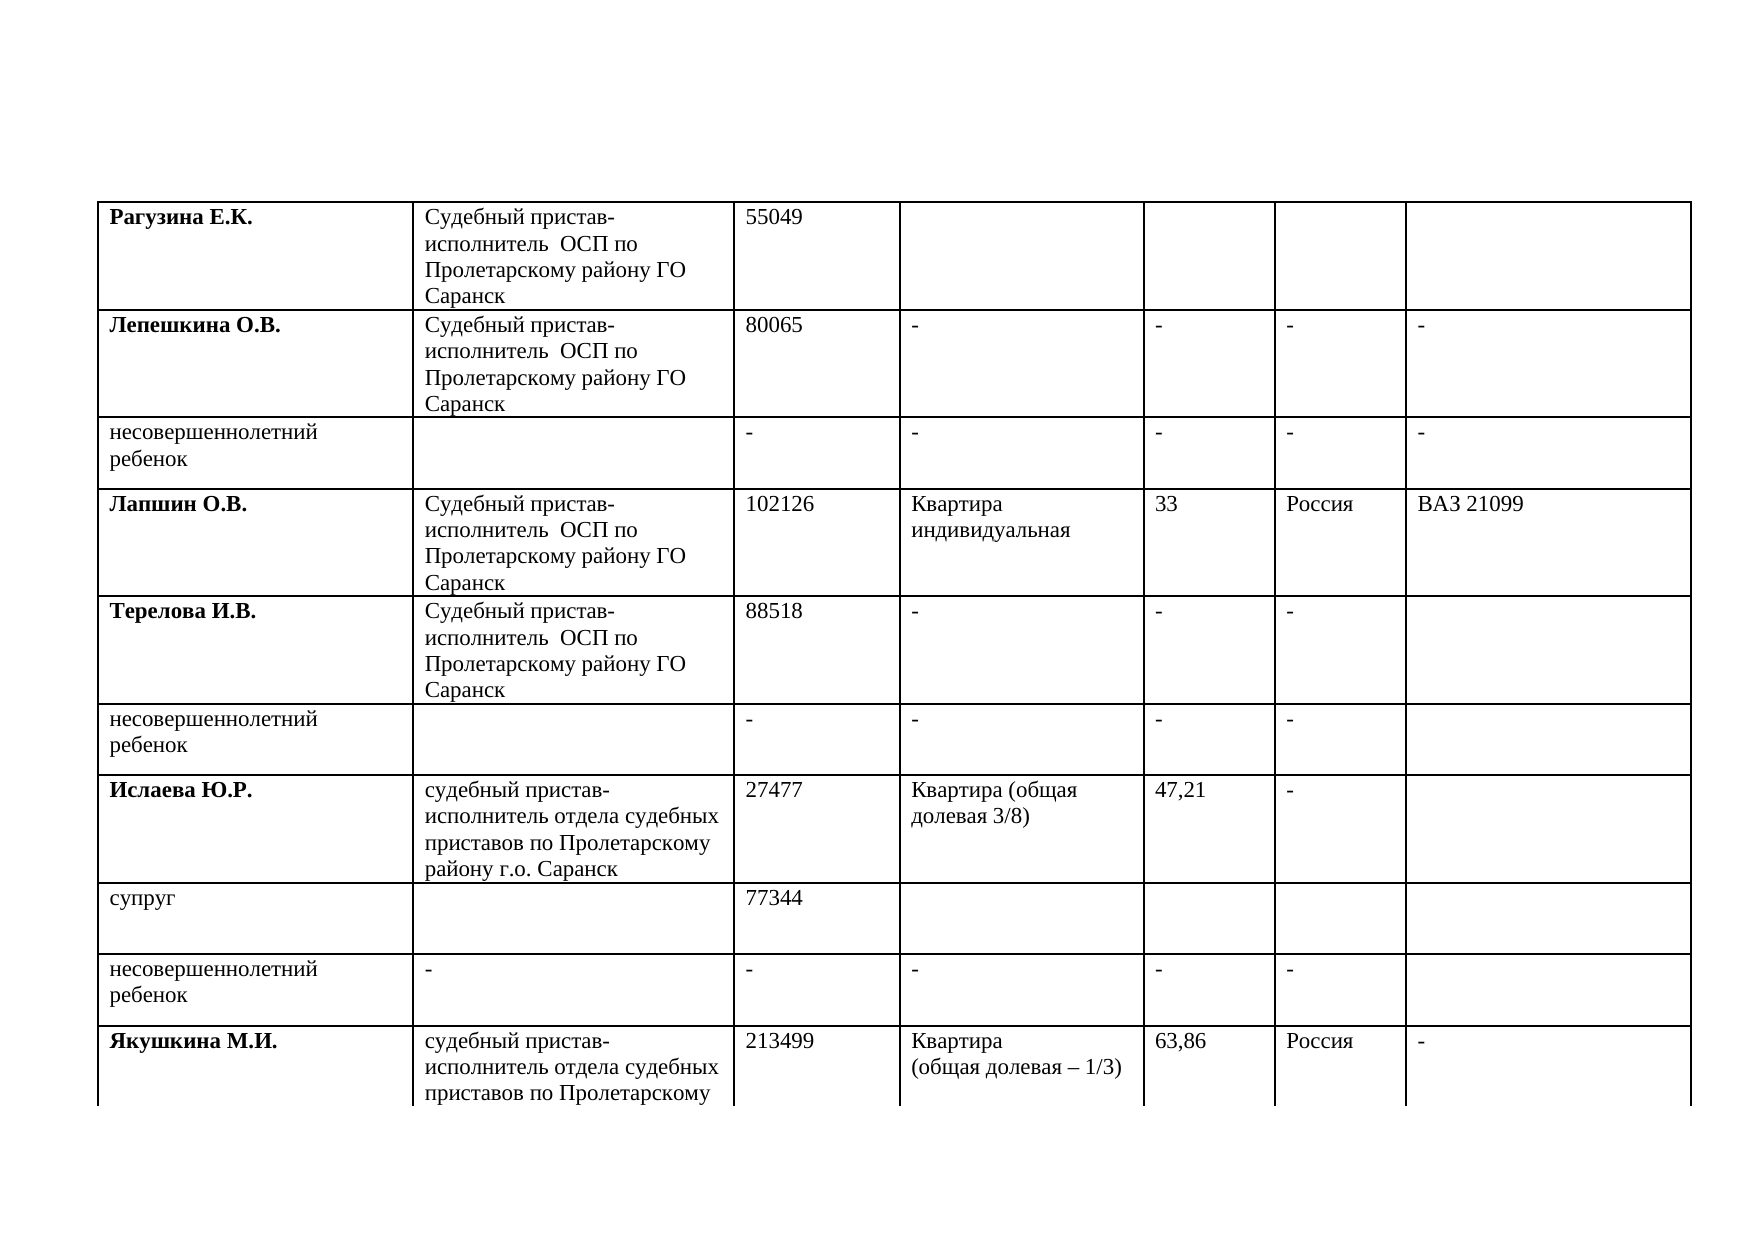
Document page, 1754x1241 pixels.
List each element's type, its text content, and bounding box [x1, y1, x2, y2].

table_cell - [1407, 418, 1690, 488]
table_cell [1145, 203, 1274, 309]
table_cell - [735, 705, 899, 774]
table_cell Якушкина М.И. [99, 1027, 412, 1106]
table_cell Рагузина Е.К. [99, 203, 412, 309]
table_cell - [901, 311, 1143, 416]
table_cell - [1145, 418, 1274, 488]
table_cell несовершеннолетний ребенок [99, 955, 412, 1024]
table_cell - [901, 705, 1143, 774]
table_cell Ислаева Ю.Р. [99, 776, 412, 882]
table_cell 47,21 [1145, 776, 1274, 882]
table_cell Судебный пристав-исполнитель ОСП по Пролетарскому району ГО Саранск [414, 597, 733, 703]
table_cell [1145, 884, 1274, 953]
table_cell - [1145, 597, 1274, 703]
table_cell Лапшин О.В. [99, 490, 412, 595]
table_cell Квартира (общая долевая – 1/3) [901, 1027, 1143, 1106]
table_cell - [1145, 705, 1274, 774]
table_cell 33 [1145, 490, 1274, 595]
table_cell - [1276, 955, 1405, 1024]
table_cell несовершеннолетний ребенок [99, 705, 412, 774]
table_cell [414, 418, 733, 488]
table_cell [901, 884, 1143, 953]
table_cell [1407, 776, 1690, 882]
table_cell судебный пристав-исполнитель отдела судебных приставов по Пролетарскому району г.о. Саранск [414, 776, 733, 882]
table_cell - [1276, 705, 1405, 774]
table_cell [414, 884, 733, 953]
table_cell - [1407, 311, 1690, 416]
table_cell [901, 203, 1143, 309]
table_cell [1276, 203, 1405, 309]
table_cell Судебный пристав-исполнитель ОСП по Пролетарскому району ГО Саранск [414, 203, 733, 309]
table_cell 213499 [735, 1027, 899, 1106]
table_cell 102126 [735, 490, 899, 595]
table_cell Россия [1276, 1027, 1405, 1106]
table_cell - [1407, 1027, 1690, 1106]
table_cell 55049 [735, 203, 899, 309]
table_cell [1407, 203, 1690, 309]
table_cell судебный пристав-исполнитель отдела судебных приставов по Пролетарскому [414, 1027, 733, 1106]
table_cell 77344 [735, 884, 899, 953]
table_cell - [1276, 311, 1405, 416]
table_cell - [901, 955, 1143, 1024]
table_cell [1407, 884, 1690, 953]
table_cell 80065 [735, 311, 899, 416]
table_cell - [735, 418, 899, 488]
table_cell [1407, 597, 1690, 703]
table_cell - [414, 955, 733, 1024]
table_cell - [1276, 597, 1405, 703]
table_cell Лепешкина О.В. [99, 311, 412, 416]
table_cell Квартира индивидуальная [901, 490, 1143, 595]
table_cell - [901, 418, 1143, 488]
table_cell [1407, 705, 1690, 774]
table_cell несовершеннолетний ребенок [99, 418, 412, 488]
table_cell - [1276, 418, 1405, 488]
table_cell - [735, 955, 899, 1024]
table_cell Квартира (общая долевая 3/8) [901, 776, 1143, 882]
table_cell 27477 [735, 776, 899, 882]
table_cell ВАЗ 21099 [1407, 490, 1690, 595]
table_cell Россия [1276, 490, 1405, 595]
table_cell [414, 705, 733, 774]
table_cell 88518 [735, 597, 899, 703]
table_cell Судебный пристав-исполнитель ОСП по Пролетарскому району ГО Саранск [414, 490, 733, 595]
table_cell [1276, 884, 1405, 953]
table_cell - [1145, 955, 1274, 1024]
table_cell - [1145, 311, 1274, 416]
table_cell супруг [99, 884, 412, 953]
table_cell - [1276, 776, 1405, 882]
table_cell Терелова И.В. [99, 597, 412, 703]
table_cell Судебный пристав-исполнитель ОСП по Пролетарскому району ГО Саранск [414, 311, 733, 416]
table_cell [1407, 955, 1690, 1024]
table_cell 63,86 [1145, 1027, 1274, 1106]
table_cell - [901, 597, 1143, 703]
